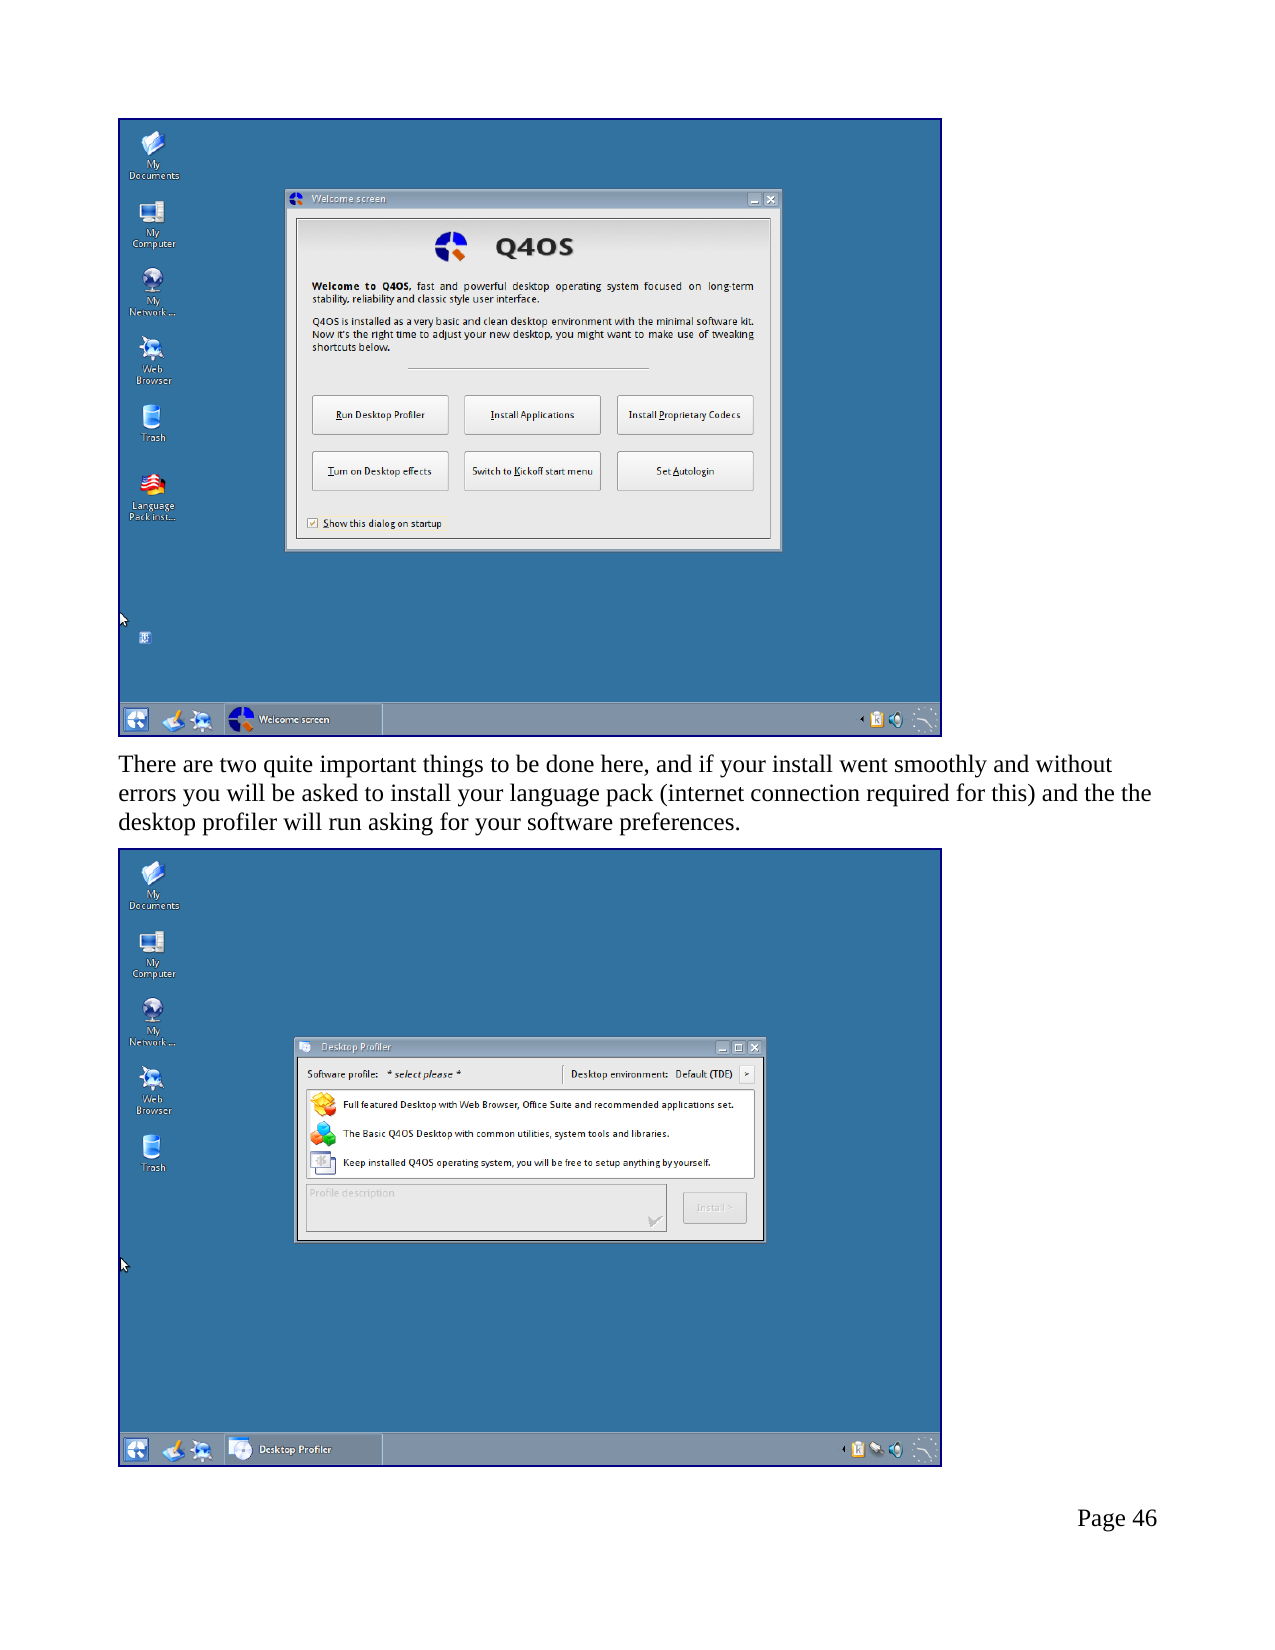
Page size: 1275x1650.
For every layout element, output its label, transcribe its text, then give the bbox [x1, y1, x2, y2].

picture [120, 850, 940, 1465]
picture [120, 120, 940, 735]
text There are two quite important things to be done here, and if your install went smoothly and without errors you will be asked to install your language pack (internet connection required for this) and the the desktop profiler will run asking for your software preferences. [118, 749, 1157, 836]
